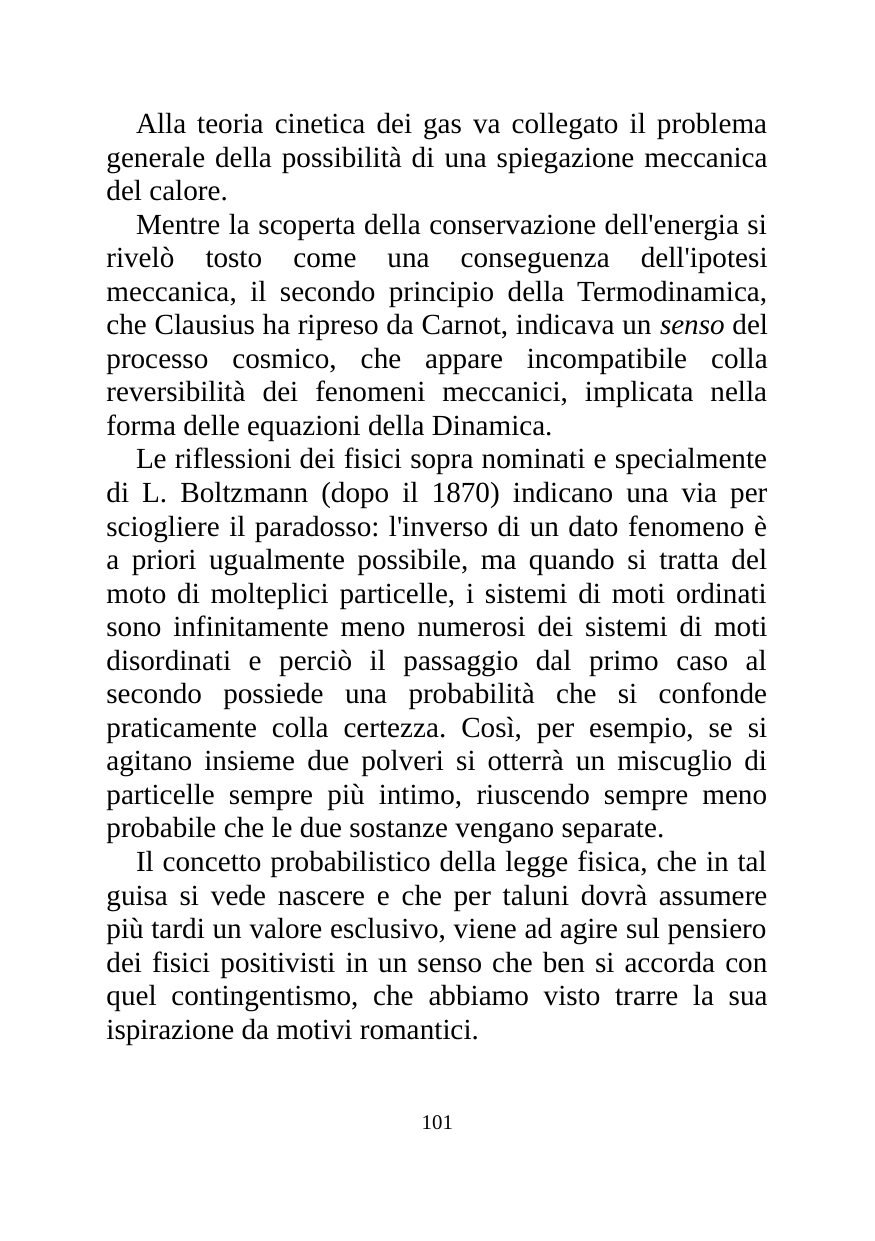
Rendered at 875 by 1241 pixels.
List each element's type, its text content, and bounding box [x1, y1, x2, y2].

text Alla teoria cinetica dei gas va collegato il problema generale della possibilità di una spiegazione meccanica del calore. [106, 106, 768, 207]
text Il concetto probabilistico della legge fisica, che in tal guisa si vede nascere e che per taluni dovrà assumere più tardi un valore esclusivo, viene ad agire sul pensiero dei fisici positivisti in un senso che ben si accorda con quel contingentismo, che abbiamo visto trarre la sua ispirazione da motivi romantici. [106, 844, 768, 1045]
text Mentre la scoperta della conservazione dell'energia si rivelò tosto come una conseguenza dell'ipotesi meccanica, il secondo principio della Termodinamica, che Clausius ha ripreso da Carnot, indicava un senso del processo cosmico, che appare incompatibile colla reversibilità dei fenomeni meccanici, implicata nella forma delle equazioni della Dinamica. [106, 207, 768, 442]
text Le riflessioni dei fisici sopra nominati e specialmente di L. Boltzmann (dopo il 1870) indicano una via per sciogliere il paradosso: l'inverso di un dato fenomeno è a priori ugualmente possibile, ma quando si tratta del moto di molteplici particelle, i sistemi di moti ordinati sono infinitamente meno numerosi dei sistemi di moti disordinati e perciò il passaggio dal primo caso al secondo possiede una probabilità che si confonde praticamente colla certezza. Così, per esempio, se si agitano insieme due polveri si otterrà un miscuglio di particelle sempre più intimo, riuscendo sempre meno probabile che le due sostanze vengano separate. [106, 442, 768, 844]
